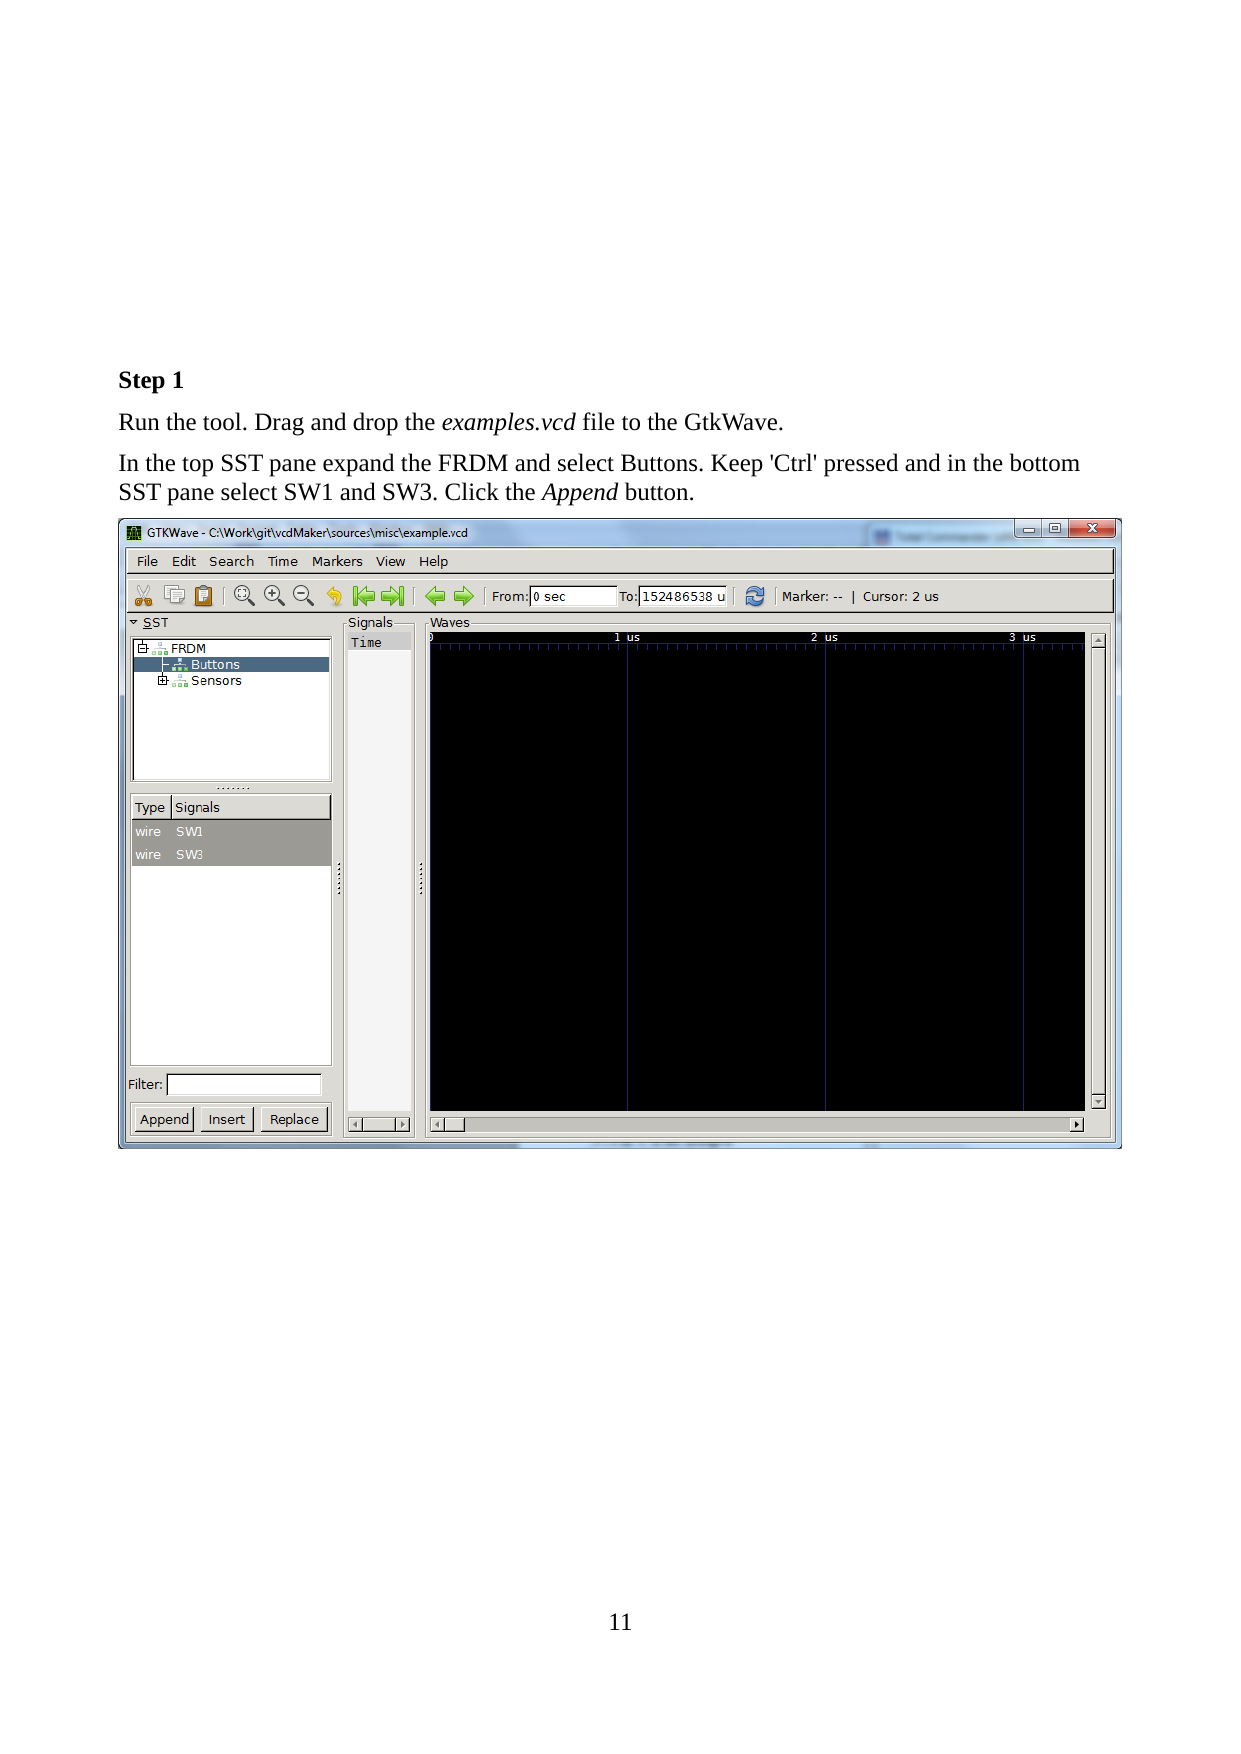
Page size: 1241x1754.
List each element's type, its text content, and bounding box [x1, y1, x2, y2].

text In the top SST pane expand the FRDM and select Buttons. Keep 'Ctrl' pressed and in the bottom SST pane select SW1 and SW3. Click the Append button. [118, 448, 1122, 506]
text Step 1 [118, 366, 1122, 394]
picture [118, 518, 1122, 1149]
text Run the tool. Drag and drop the examples.vcd file to the GtkWave. [118, 407, 1122, 436]
